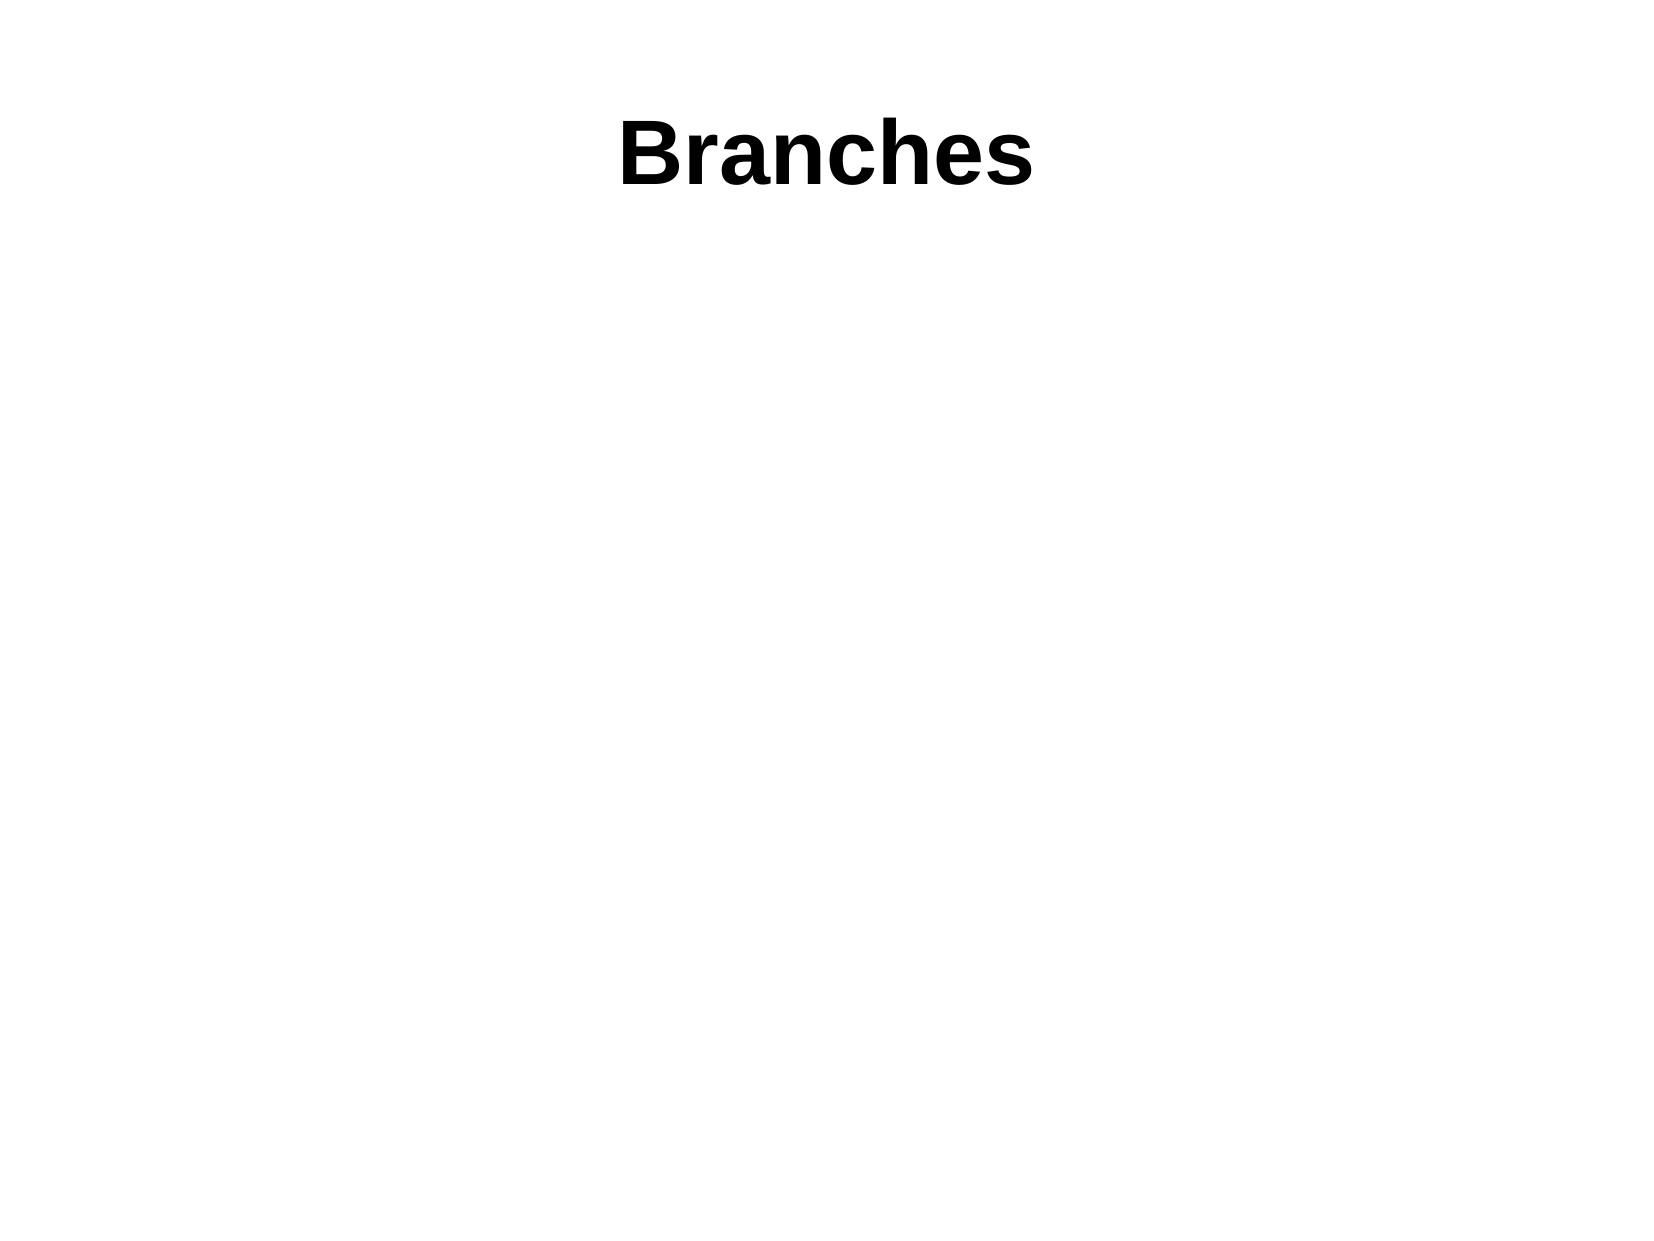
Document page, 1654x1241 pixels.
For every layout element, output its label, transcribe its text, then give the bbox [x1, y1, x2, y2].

title Branches [82, 49, 1571, 257]
